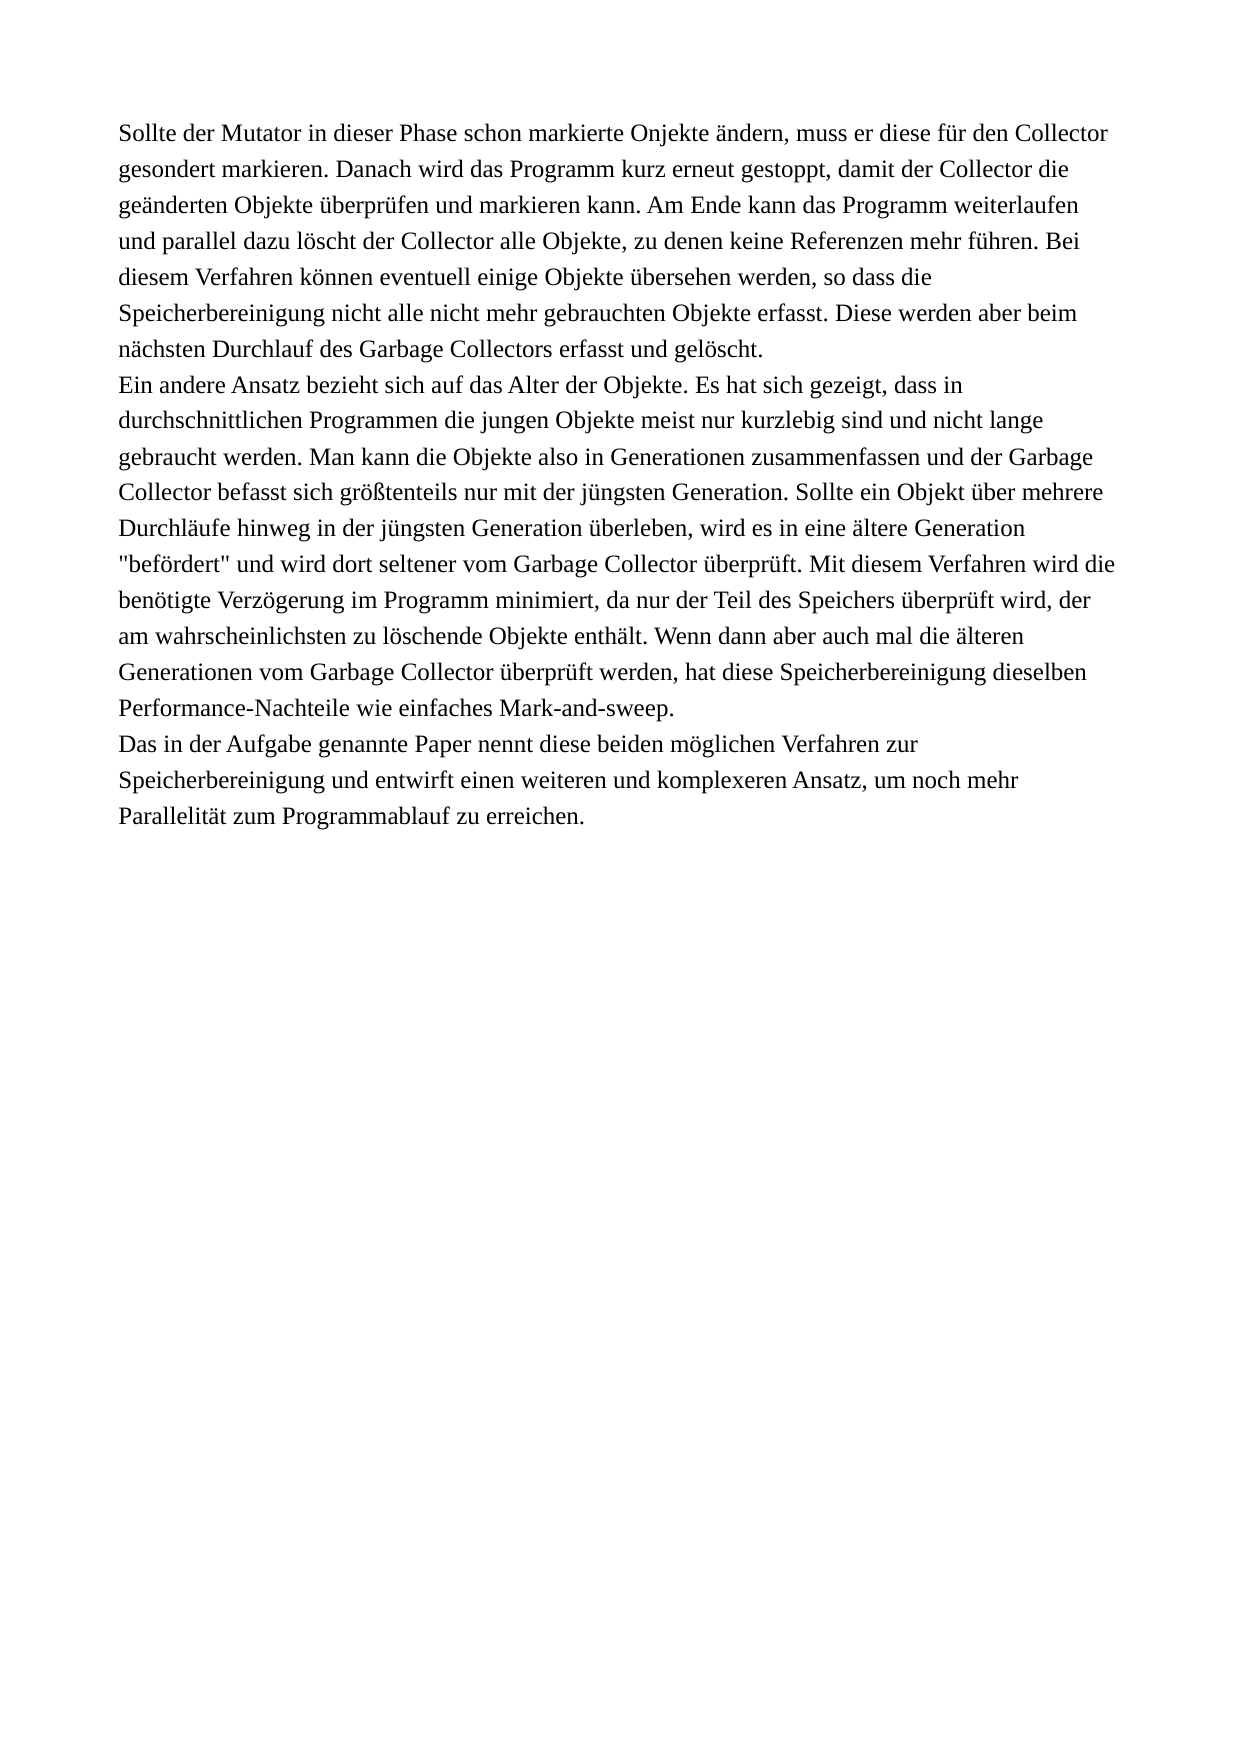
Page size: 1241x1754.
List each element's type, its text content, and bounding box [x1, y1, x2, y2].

text Das in der Aufgabe genannte Paper nennt diese beiden möglichen Verfahren zur Speicherbereinigung und entwirft einen weiteren und komplexeren Ansatz, um noch mehr Parallelität zum Programmablauf zu erreichen. [118, 729, 1122, 830]
text Sollte der Mutator in dieser Phase schon markierte Onjekte ändern, muss er diese für den Collector gesondert markieren. Danach wird das Programm kurz erneut gestoppt, damit der Collector die geänderten Objekte überprüfen und markieren kann. Am Ende kann das Programm weiterlaufen und parallel dazu löscht der Collector alle Objekte, zu denen keine Referenzen mehr führen. Bei diesem Verfahren können eventuell einige Objekte übersehen werden, so dass die Speicherbereinigung nicht alle nicht mehr gebrauchten Objekte erfasst. Diese werden aber beim nächsten Durchlauf des Garbage Collectors erfasst und gelöscht. [118, 118, 1122, 362]
text Ein andere Ansatz bezieht sich auf das Alter der Objekte. Es hat sich gezeigt, dass in durchschnittlichen Programmen die jungen Objekte meist nur kurzlebig sind und nicht lange gebraucht werden. Man kann die Objekte also in Generationen zusammenfassen und der Garbage Collector befasst sich größtenteils nur mit der jüngsten Generation. Sollte ein Objekt über mehrere Durchläufe hinweg in der jüngsten Generation überleben, wird es in eine ältere Generation "befördert" und wird dort seltener vom Garbage Collector überprüft. Mit diesem Verfahren wird die benötigte Verzögerung im Programm minimiert, da nur der Teil des Speichers überprüft wird, der am wahrscheinlichsten zu löschende Objekte enthält. Wenn dann aber auch mal die älteren Generationen vom Garbage Collector überprüft werden, hat diese Speicherbereinigung dieselben Performance-Nachteile wie einfaches Mark-and-sweep. [118, 370, 1122, 722]
